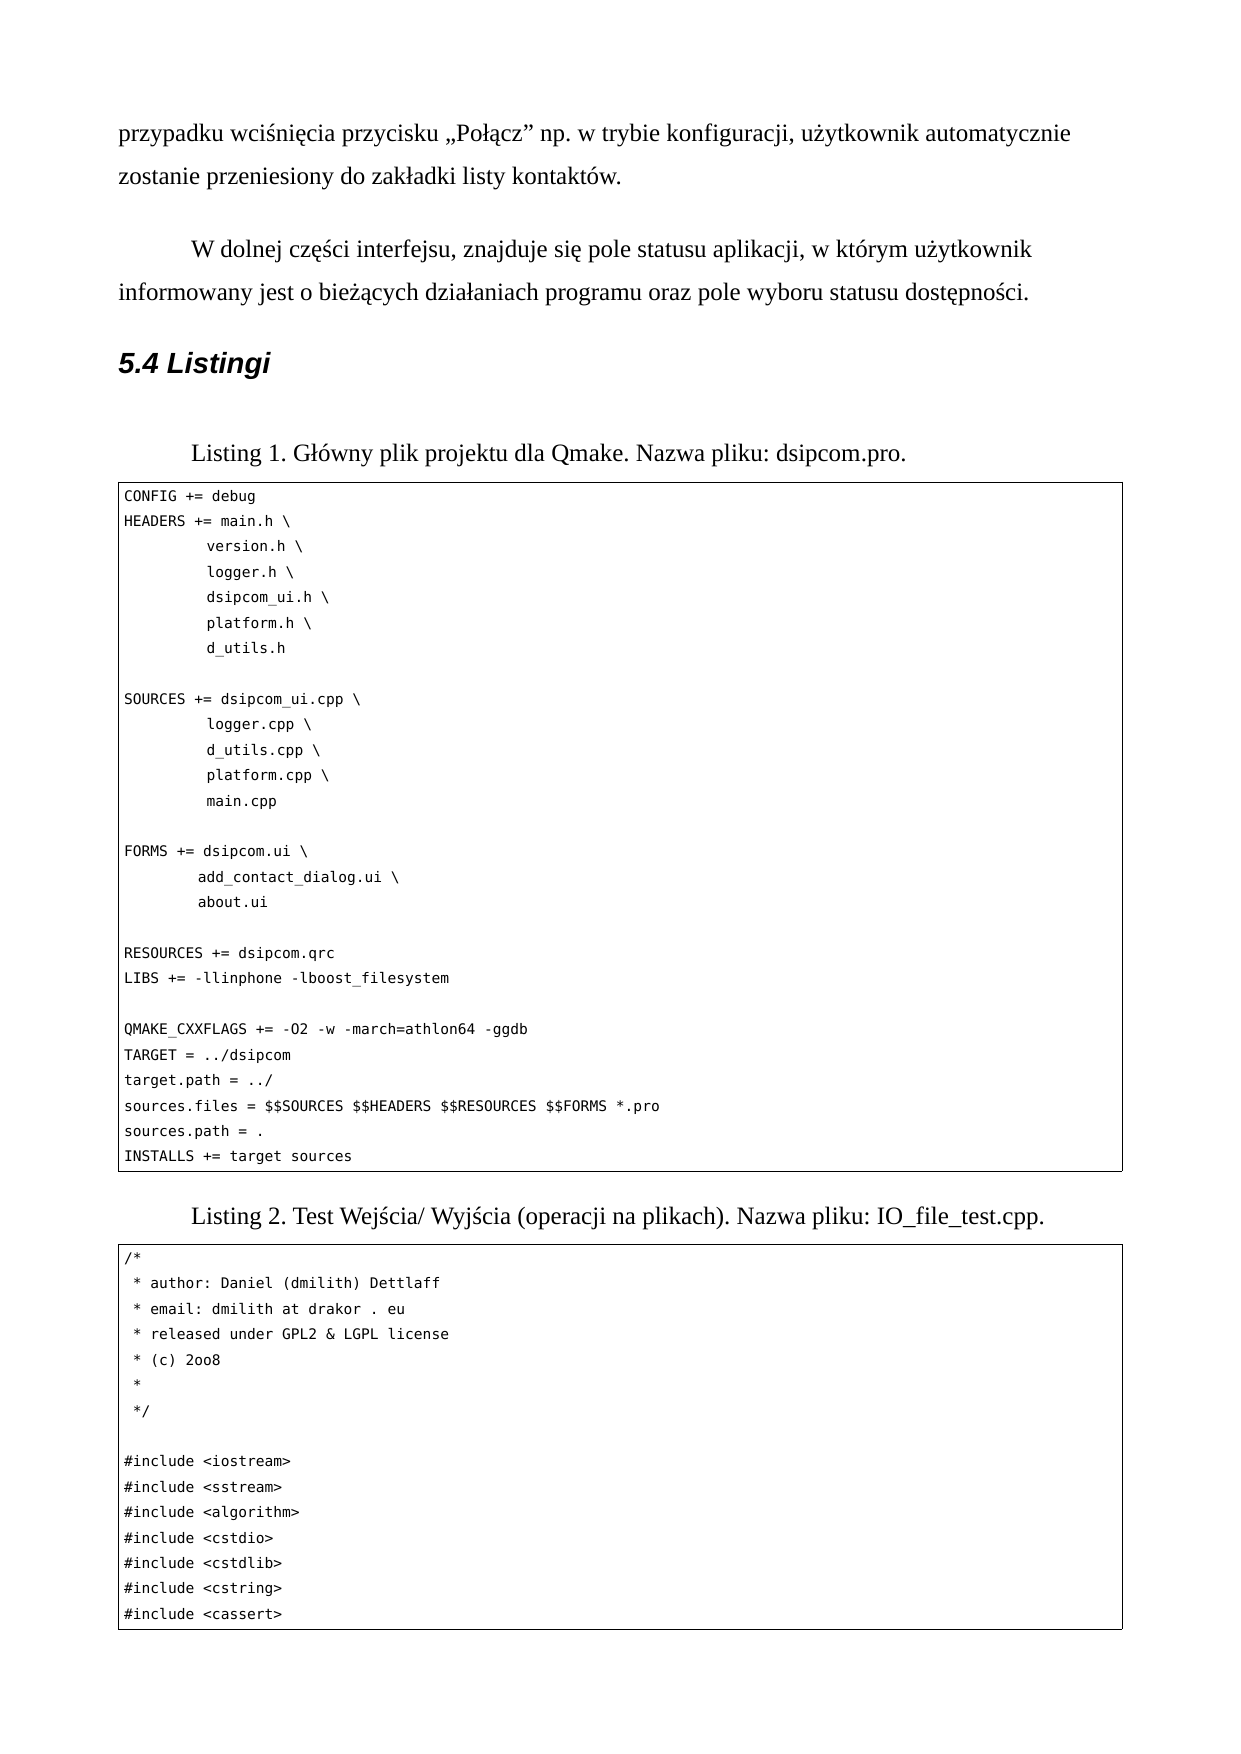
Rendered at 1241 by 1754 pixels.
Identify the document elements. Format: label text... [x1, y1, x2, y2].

table_header CONFIG += debug HEADERS += main.h \ version.h \ logger.h \ dsipcom_ui.h \ platform.h \ d_utils.h SOURCES += dsipcom_ui.cpp \ logger.cpp \ d_utils.cpp \ platform.cpp \ main.cpp FORMS += dsipcom.ui \ add_contact_dialog.ui \ about.ui RESOURCES += dsipcom.qrc LIBS += -llinphone -lboost_filesystem QMAKE_CXXFLAGS += -O2 -w -march=athlon64 -ggdb TARGET = ../dsipcom target.path = ../ sources.files = $$SOURCES $$HEADERS $$RESOURCES $$FORMS *.pro sources.path = . INSTALLS += target sources [119, 483, 1122, 1171]
table_header /* * author: Daniel (dmilith) Dettlaff * email: dmilith at drakor . eu * released under GPL2 & LGPL license * (c) 2oo8 * */ #include <iostream> #include <sstream> #include <algorithm> #include <cstdio> #include <cstdlib> #include <cstring> #include <cassert> [119, 1245, 1122, 1628]
text Listing 1. Główny plik projektu dla Qmake. Nazwa pliku: dsipcom.pro. [118, 438, 1122, 467]
text przypadku wciśnięcia przycisku „Połącz” np. w trybie konfiguracji, użytkownik automatycznie zostanie przeniesiony do zakładki listy kontaktów. [118, 118, 1122, 190]
text W dolnej części interfejsu, znajduje się pole statusu aplikacji, w którym użytkownik informowany jest o bieżących działaniach programu oraz pole wyboru statusu dostępności. [118, 234, 1122, 306]
subtitle 5.4 Listingi [118, 346, 1122, 379]
text Listing 2. Test Wejścia/ Wyjścia (operacji na plikach). Nazwa pliku: IO_file_test.cpp. [118, 1201, 1122, 1230]
